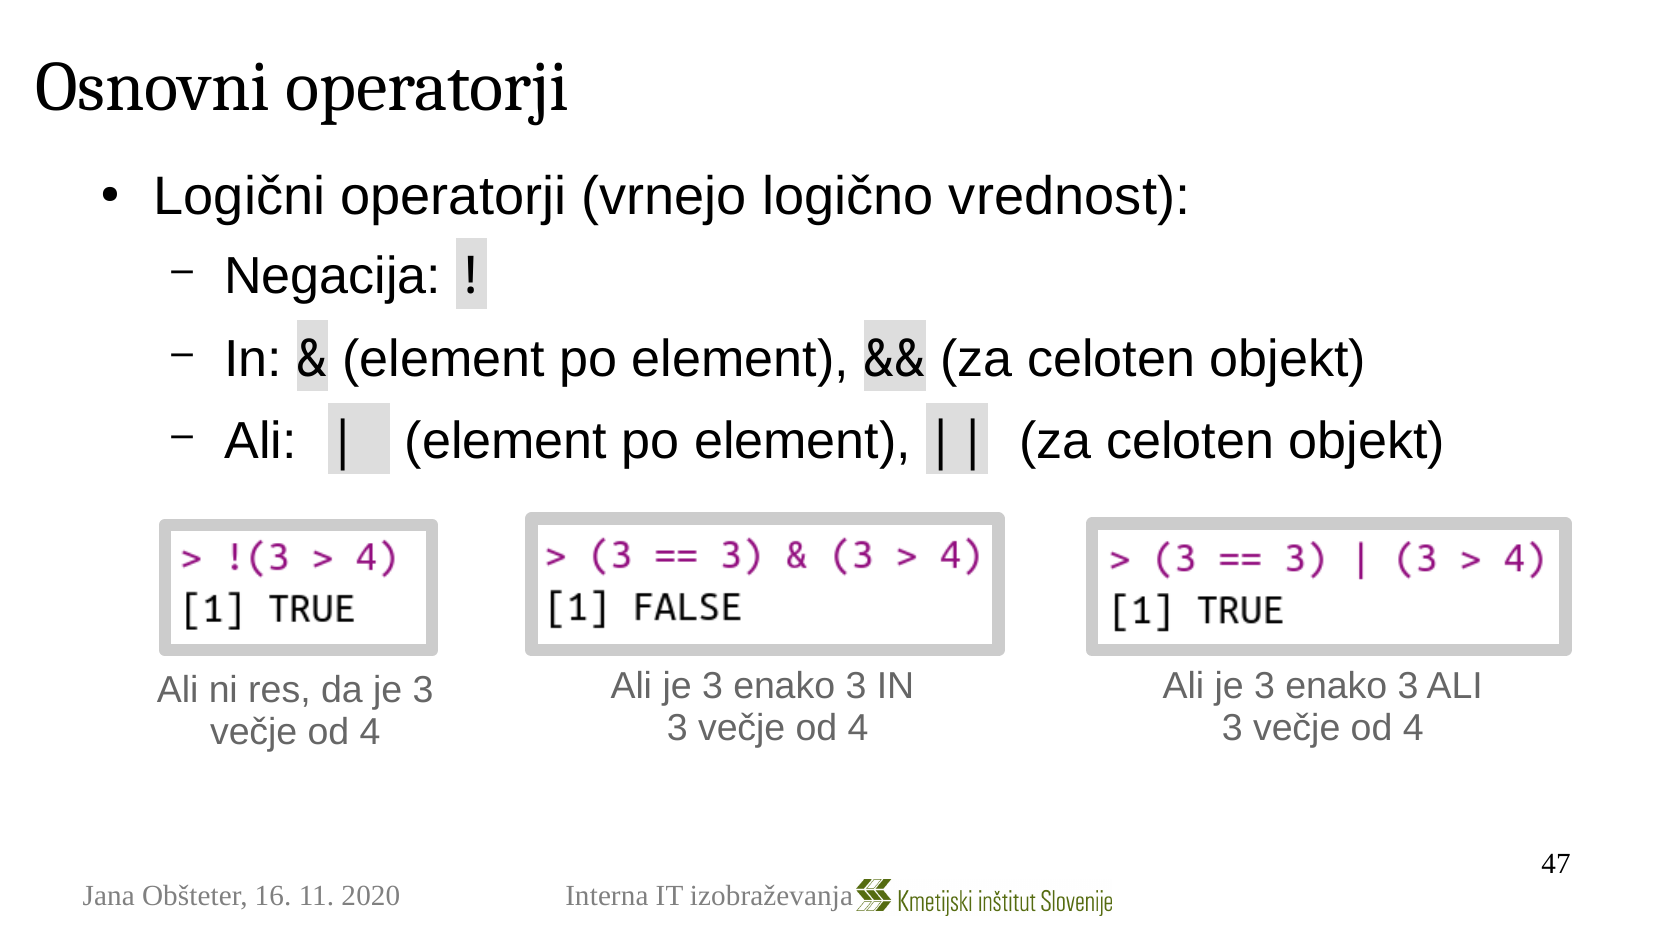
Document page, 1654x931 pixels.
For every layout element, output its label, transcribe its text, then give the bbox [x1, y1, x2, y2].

picture [1098, 529, 1560, 644]
text_box Ali ni res, da je 3 večje od 4 [141, 661, 449, 761]
picture [171, 531, 426, 644]
picture [537, 525, 993, 644]
list Logični operatorji (vrnejo logično vrednost): Negacija: ! In: & (element po element), && (za celoten objekt) Ali: | (element po element), || (za celoten objekt) [82, 165, 1619, 827]
text_box Ali je 3 enako 3 ALI 3 večje od 4 [1086, 657, 1560, 756]
text_box Ali je 3 enako 3 IN 3 večje od 4 [531, 657, 1004, 756]
picture [856, 879, 1112, 916]
title Osnovni operatorji [35, 21, 1524, 154]
